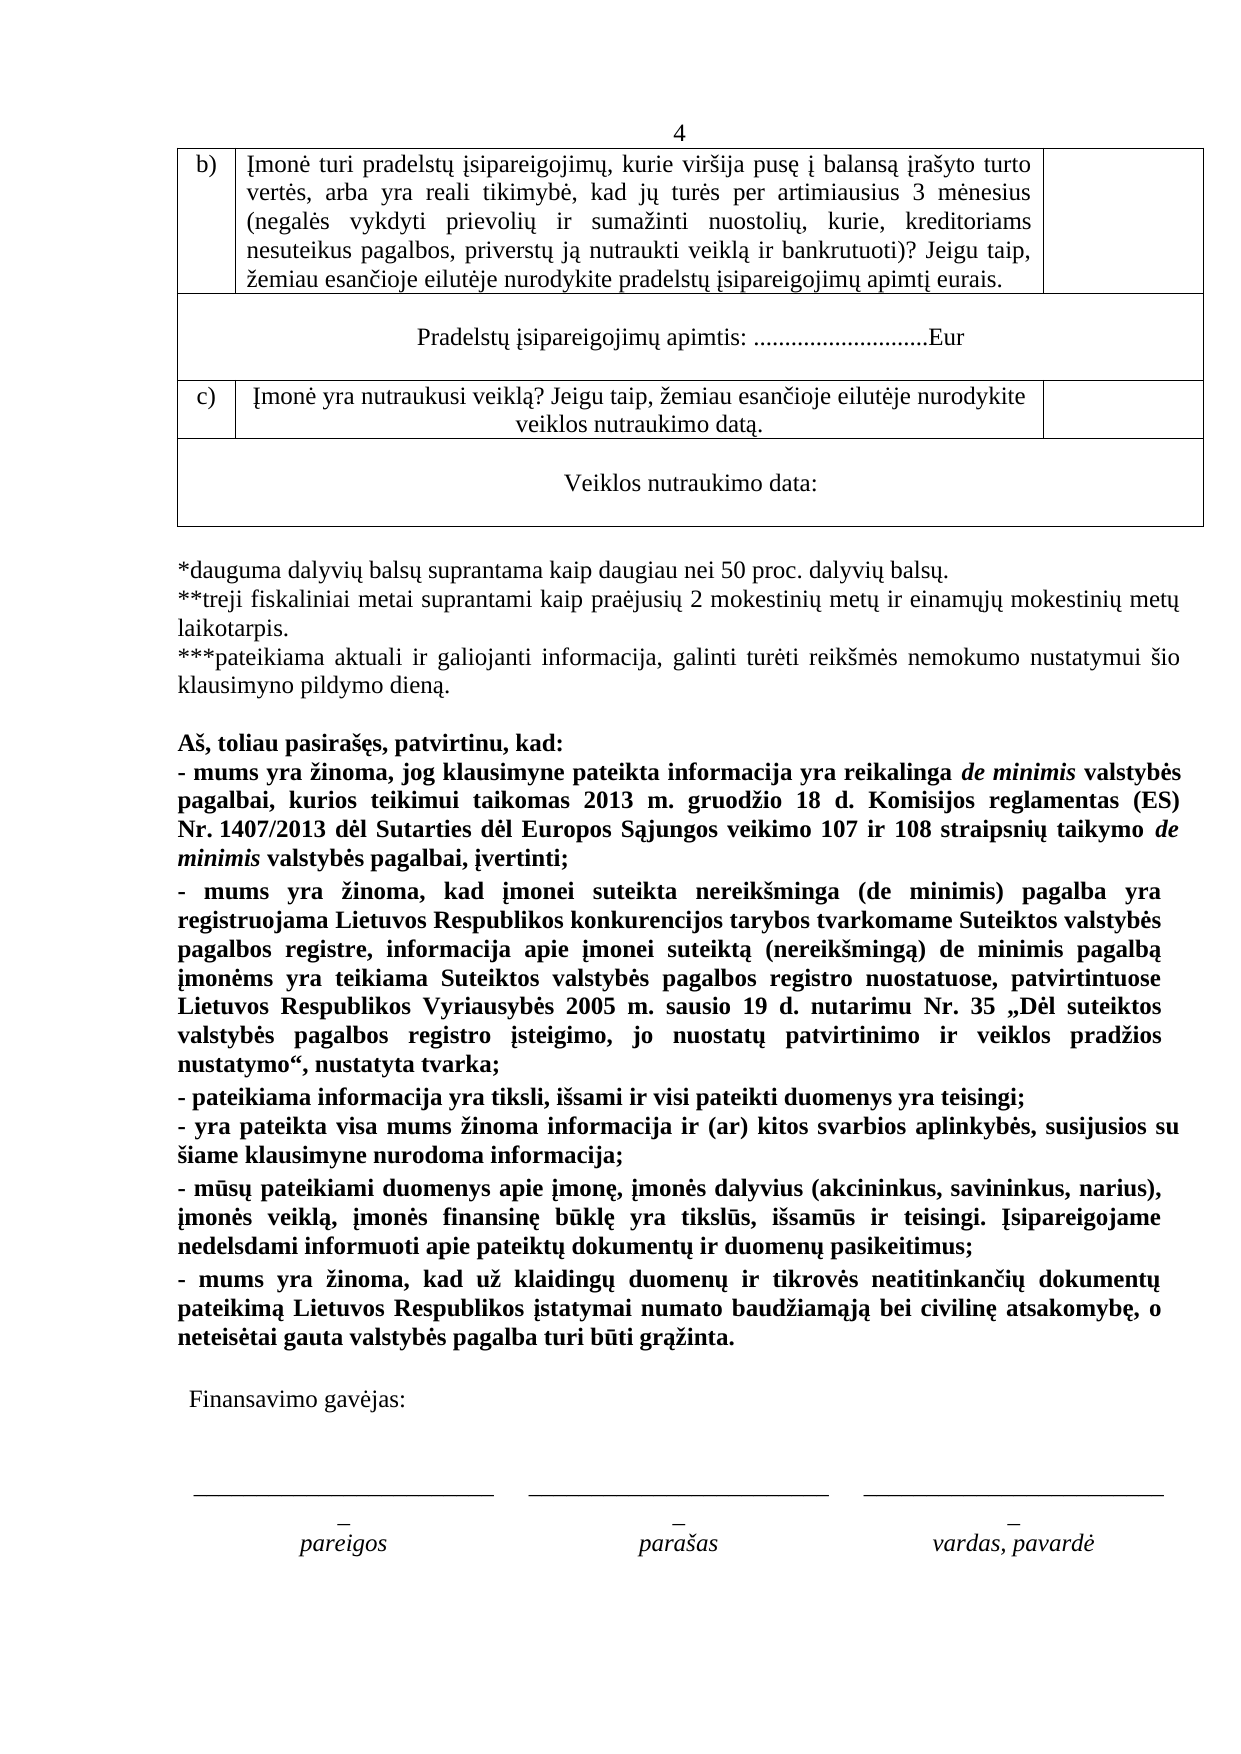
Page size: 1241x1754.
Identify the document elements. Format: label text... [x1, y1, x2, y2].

text - mums yra žinoma, kad už klaidingų duomenų ir tikrovės neatitinkančių dokumentų pateikimą Lietuvos Respublikos įstatymai numato baudžiamąją bei civilinę atsakomybę, o neteisėtai gauta valstybės pagalba turi būti grąžinta. [177, 1264, 1162, 1351]
text ***pateikiama aktuali ir galiojanti informacija, galinti turėti reikšmės nemokumo nustatymui šio klausimyno pildymo dieną. [177, 642, 1181, 699]
text - mums yra žinoma, kad įmonei suteikta nereikšminga (de minimis) pagalba yra registruojama Lietuvos Respublikos konkurencijos tarybos tvarkomame Suteiktos valstybės pagalbos registre, informacija apie įmonei suteiktą (nereikšmingą) de minimis pagalbą įmonėms yra teikiama Suteiktos valstybės pagalbos registro nuostatuose, patvirtintuose Lietuvos Respublikos Vyriausybės 2005 m. sausio 19 d. nutarimu Nr. 35 „Dėl suteiktos valstybės pagalbos registro įsteigimo, jo nuostatų patvirtinimo ir veiklos pradžios nustatymo“, nustatyta tvarka; [177, 876, 1162, 1078]
table_cell Įmonė yra nutraukusi veiklą? Jeigu taip, žemiau esančioje eilutėje nurodykite veiklos nutraukimo datą. [236, 381, 1043, 438]
text **treji fiskaliniai metai suprantami kaip praėjusių 2 mokestinių metų ir einamųjų mokestinių metų laikotarpis. [177, 584, 1181, 642]
text - mums yra žinoma, jog klausimyne pateikta informacija yra reikalinga de minimis valstybės pagalbai, kurios teikimui taikomas 2013 m. gruodžio 18 d. Komisijos reglamentas (ES) Nr. 1407/2013 dėl Sutarties dėl Europos Sąjungos veikimo 107 ir 108 straipsnių taikymo de minimis valstybės pagalbai, įvertinti; [177, 757, 1181, 872]
table_cell Įmonė turi pradelstų įsipareigojimų, kurie viršija pusę į balansą įrašyto turto vertės, arba yra reali tikimybė, kad jų turės per artimiausius 3 mėnesius (negalės vykdyti prievolių ir sumažinti nuostolių, kurie, kreditoriams nesuteikus pagalbos, priverstų ją nutraukti veiklą ir bankrutuoti)? Jeigu taip, žemiau esančioje eilutėje nurodykite pradelstų įsipareigojimų apimtį eurais. [236, 149, 1043, 292]
table_cell c) [178, 381, 235, 438]
table_header _________________________ vardas, pavardė [847, 1384, 1182, 1557]
table_header _________________________ parašas [512, 1384, 847, 1557]
text - mūsų pateikiami duomenys apie įmonę, įmonės dalyvius (akcininkus, savininkus, narius), įmonės veiklą, įmonės finansinę būklę yra tikslūs, išsamūs ir teisingi. Įsipareigojame nedelsdami informuoti apie pateiktų dokumentų ir duomenų pasikeitimus; [177, 1173, 1162, 1260]
table_header Finansavimo gavėjas: _________________________ pareigos [177, 1384, 512, 1557]
table_cell [1044, 381, 1203, 438]
text - yra pateikta visa mums žinoma informacija ir (ar) kitos svarbios aplinkybės, susijusios su šiame klausimyne nurodoma informacija; [177, 1111, 1181, 1169]
table_cell b) [178, 149, 235, 292]
text - pateikiama informacija yra tiksli, išsami ir visi pateikti duomenys yra teisingi; [177, 1082, 1181, 1111]
table_cell [1044, 149, 1203, 292]
table_cell Veiklos nutraukimo data: [178, 439, 1203, 526]
text *dauguma dalyvių balsų suprantama kaip daugiau nei 50 proc. dalyvių balsų. [177, 555, 1181, 584]
table_cell Pradelstų įsipareigojimų apimtis: ............................Eur [178, 294, 1203, 380]
text Aš, toliau pasirašęs, patvirtinu, kad: [177, 728, 1181, 757]
